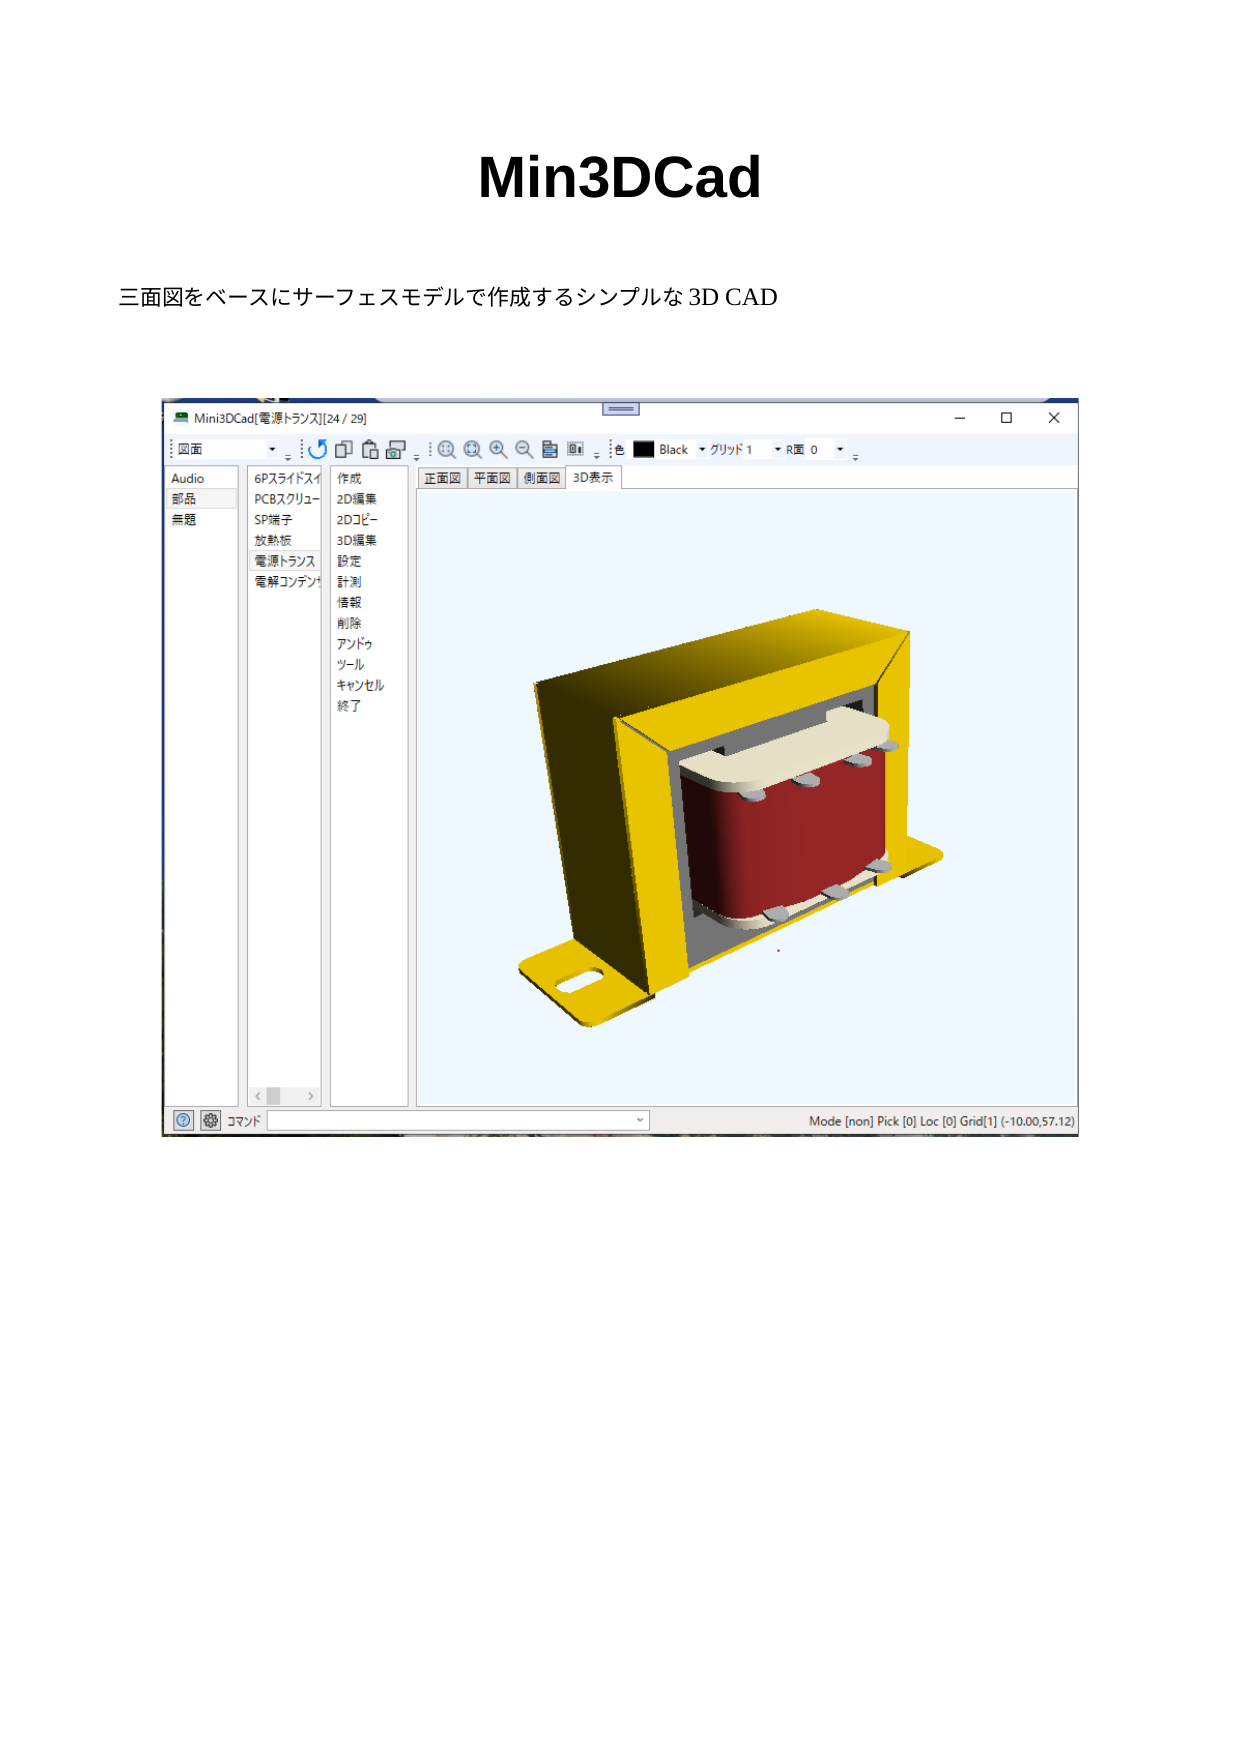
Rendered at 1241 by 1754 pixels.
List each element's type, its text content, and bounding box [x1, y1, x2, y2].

text 三面図をベースにサーフェスモデルで作成するシンプルな3D CAD [118, 280, 1122, 312]
title Min3DCad [118, 143, 1122, 210]
picture [161, 398, 1079, 1137]
